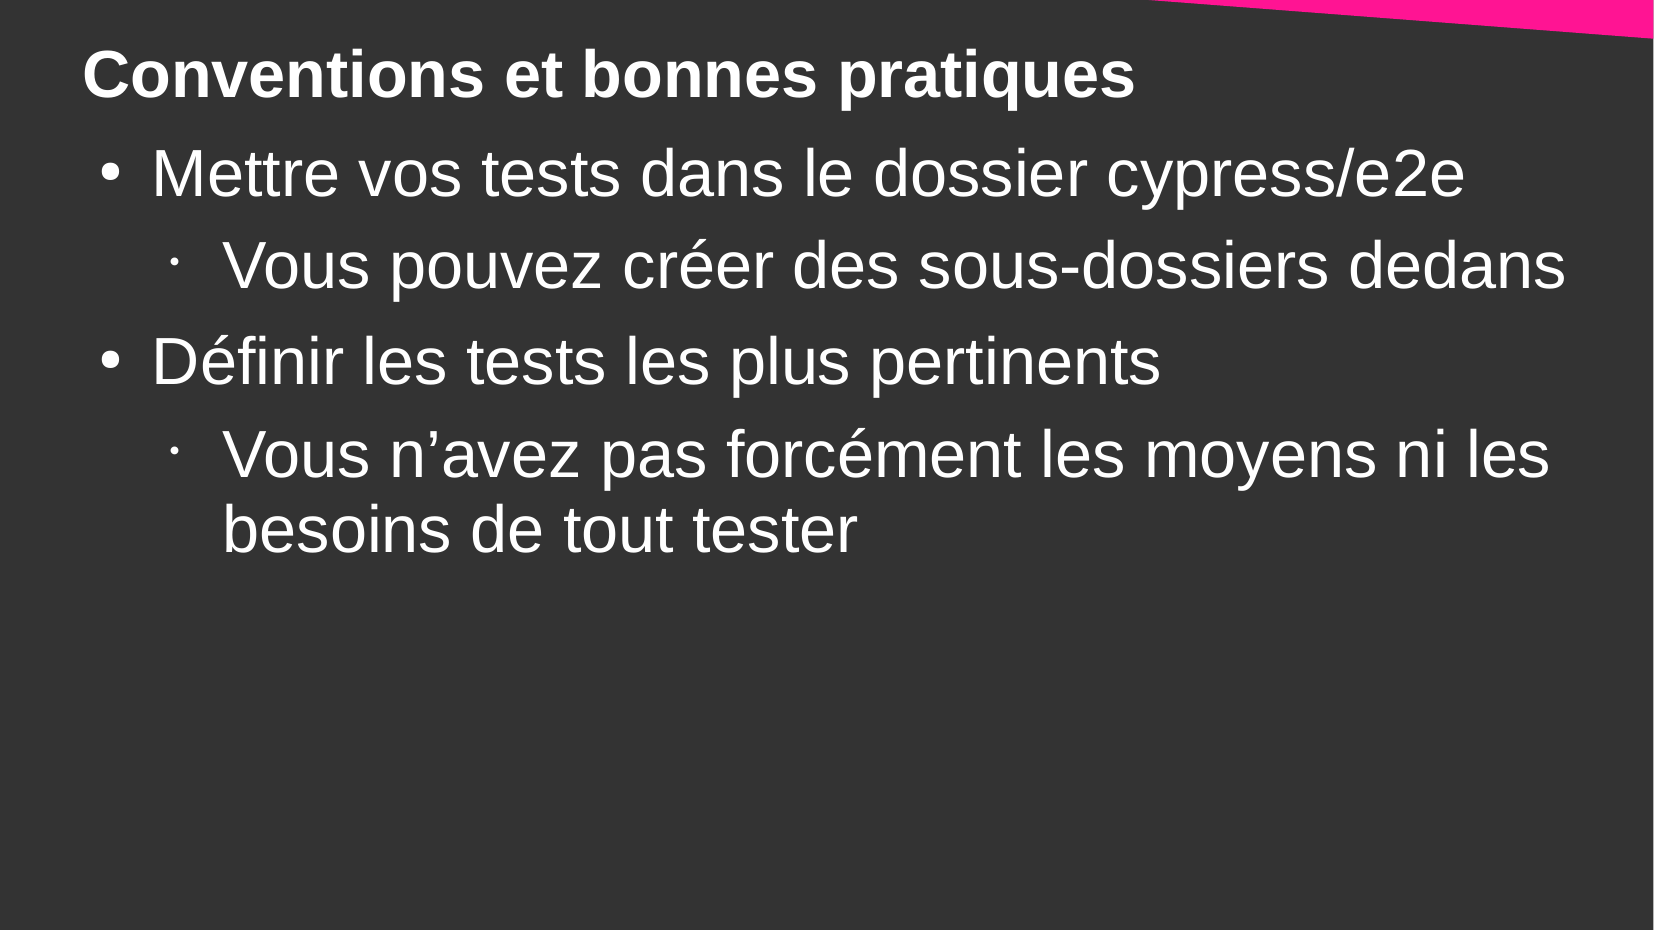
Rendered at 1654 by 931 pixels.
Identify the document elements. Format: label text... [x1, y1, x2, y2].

list Mettre vos tests dans le dossier cypress/e2e Vous pouvez créer des sous-dossiers dedans Définir les tests les plus pertinents Vous n’avez pas forcément les moyens ni les besoins de tout tester [80, 135, 1620, 804]
title Conventions et bonnes pratiques [82, 37, 1571, 112]
text_box [1148, 0, 1654, 39]
